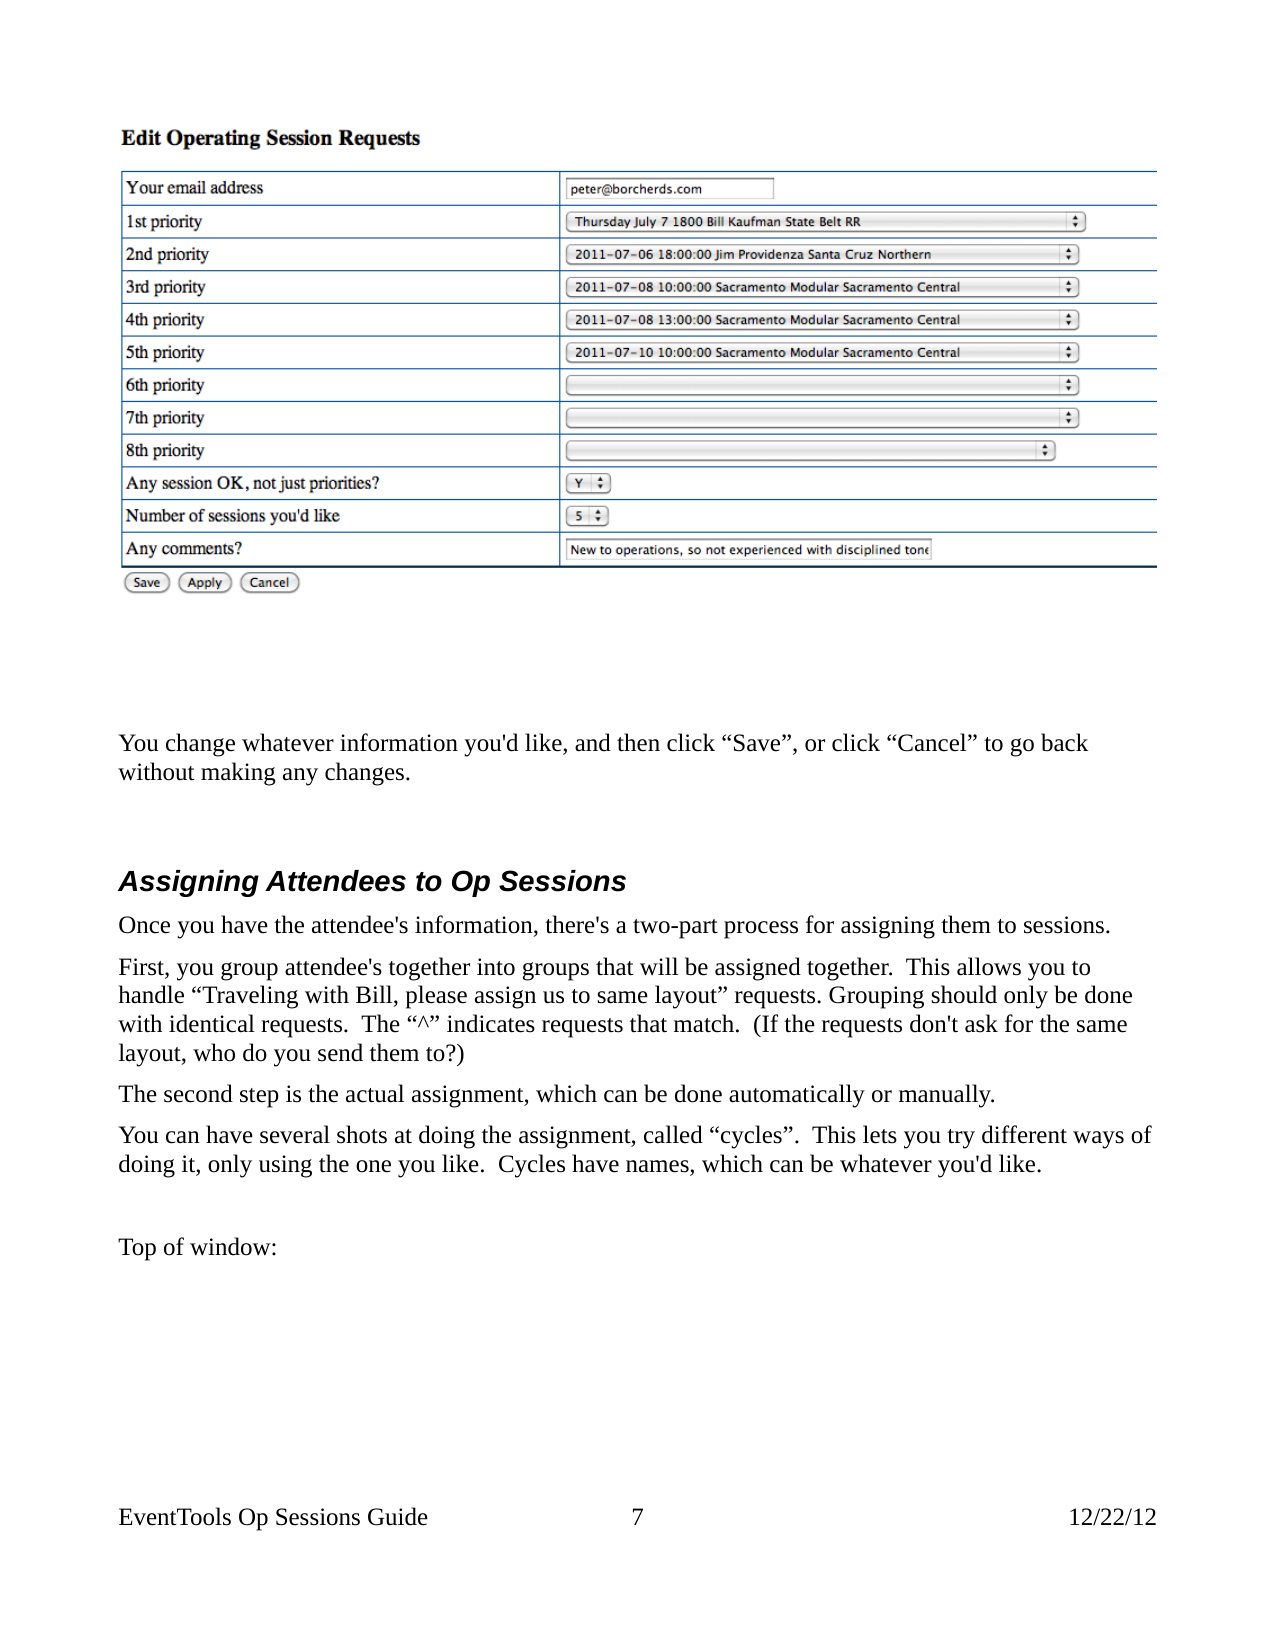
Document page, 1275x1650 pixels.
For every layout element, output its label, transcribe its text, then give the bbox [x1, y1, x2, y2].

text You change whatever information you'd like, and then click “Save”, or click “Cancel” to go back without making any changes. [118, 728, 1157, 786]
text Top of window: [118, 1232, 1157, 1260]
text You can have several shots at doing the assignment, called “cycles”. This lets you try different ways of doing it, only using the one you like. Cycles have names, which can be whatever you'd like. [118, 1120, 1157, 1178]
picture [118, 118, 1157, 605]
text First, you group attendee's together into groups that will be assigned together. This allows you to handle “Traveling with Bill, please assign us to same layout” requests. Grouping should only be done with identical requests. The “^” indicates requests that match. (If the requests don't ask for the same layout, who do you send them to?) [118, 952, 1157, 1067]
text Once you have the attendee's information, there's a two-part process for assigning them to sessions. [118, 910, 1157, 939]
subtitle Assigning Attendees to Op Sessions [118, 864, 1157, 898]
text The second step is the actual assignment, which can be done automatically or manually. [118, 1079, 1157, 1108]
